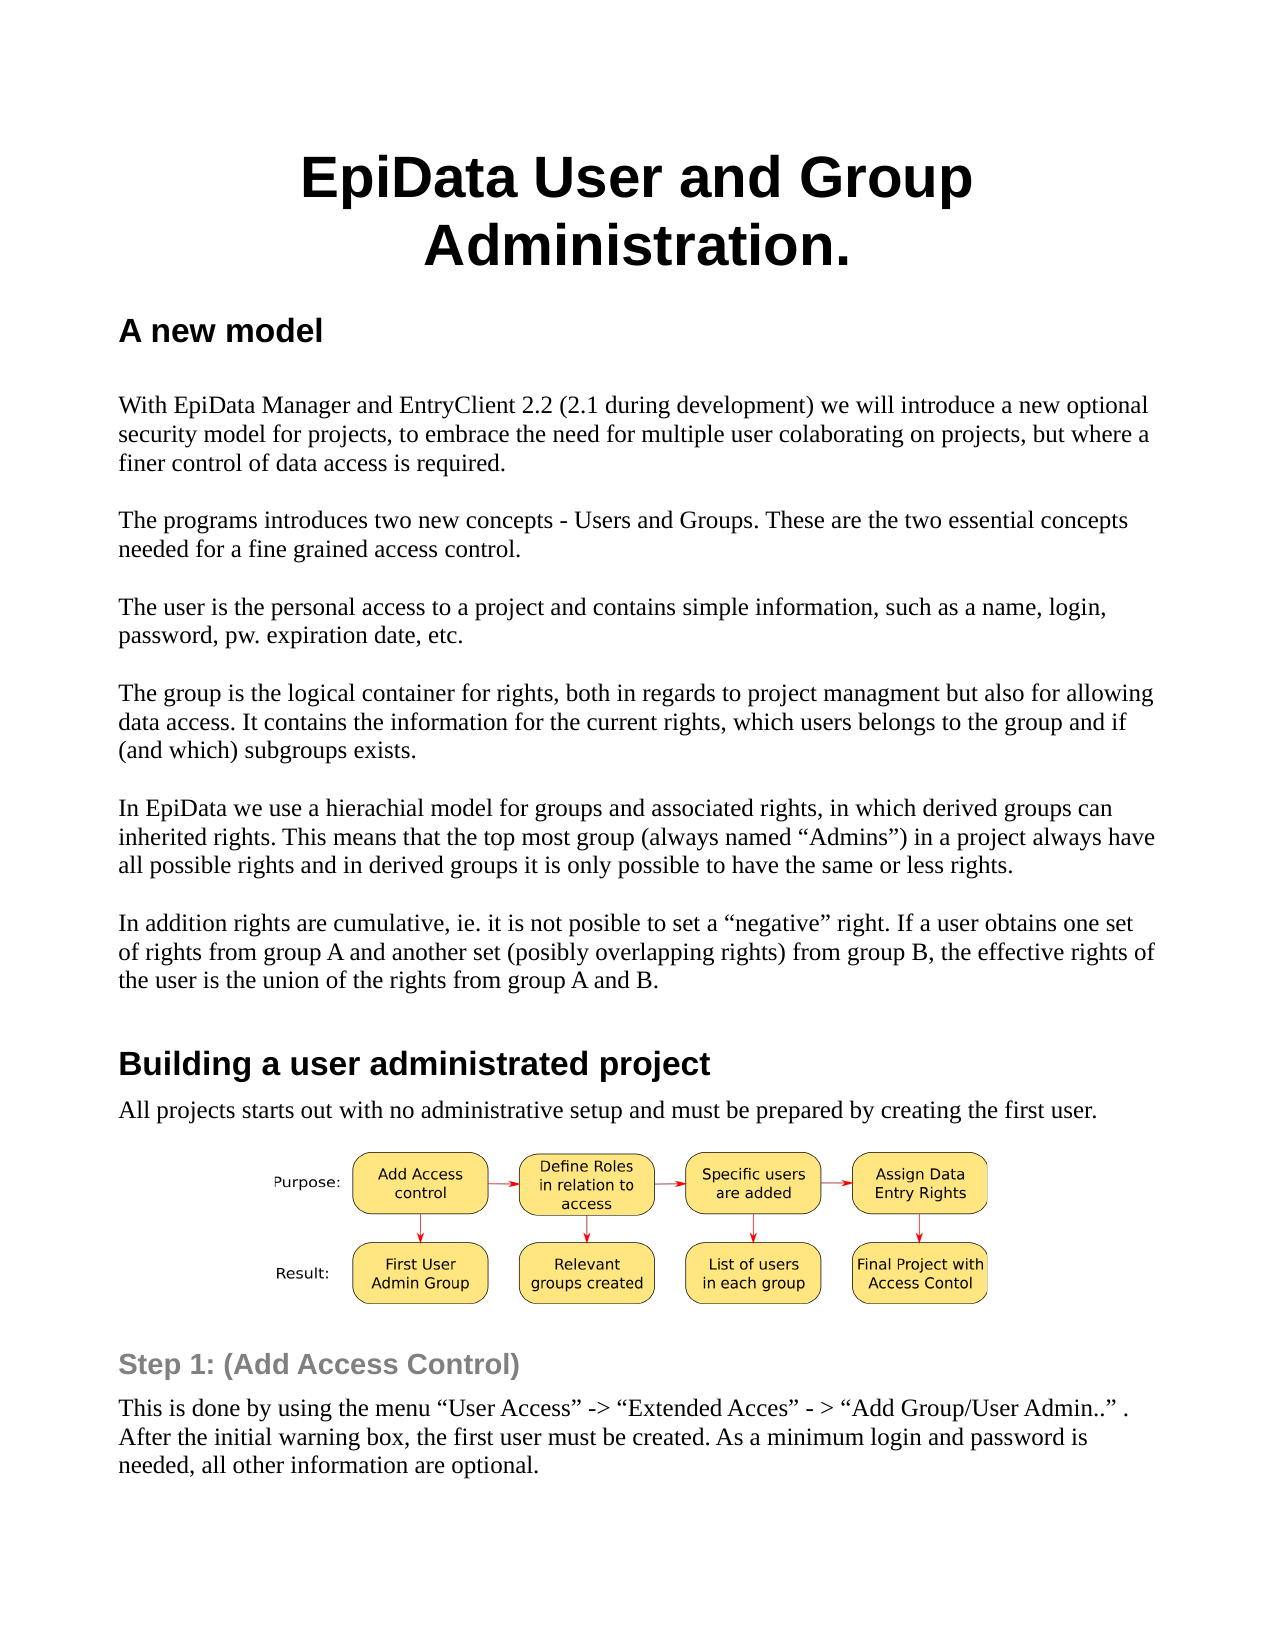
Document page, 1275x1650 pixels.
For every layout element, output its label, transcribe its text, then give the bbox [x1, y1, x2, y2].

subtitle A new model [118, 311, 1157, 349]
text In addition rights are cumulative, ie. it is not posible to set a “negative” right. If a user obtains one set of rights from group A and another set (posibly overlapping rights) from group B, the effective rights of the user is the union of the rights from group A and B. [118, 908, 1157, 994]
text All projects starts out with no administrative setup and must be prepared by creating the first user. [118, 1095, 1157, 1124]
picture [274, 1152, 988, 1304]
text With EpiData Manager and EntryClient 2.2 (2.1 during development) we will introduce a new optional security model for projects, to embrace the need for multiple user colaborating on projects, but where a finer control of data access is required. [118, 391, 1157, 477]
subtitle Building a user administrated project [118, 1044, 1157, 1082]
text The programs introduces two new concepts - Users and Groups. These are the two essential concepts needed for a fine grained access control. [118, 506, 1157, 563]
text The user is the personal access to a project and contains simple information, such as a name, login, password, pw. expiration date, etc. [118, 592, 1157, 649]
text The group is the logical container for rights, both in regards to project managment but also for allowing data access. It contains the information for the current rights, which users belongs to the group and if (and which) subgroups exists. [118, 678, 1157, 764]
text This is done by using the menu “User Access” -> “Extended Acces” - > “Add Group/User Admin..” . After the initial warning box, the first user must be created. As a minimum login and password is needed, all other information are optional. [118, 1393, 1157, 1479]
text In EpiData we use a hierachial model for groups and associated rights, in which derived groups can inherited rights. This means that the top most group (always named “Admins”) in a project always have all possible rights and in derived groups it is only possible to have the same or less rights. [118, 793, 1157, 879]
subtitle Step 1: (Add Access Control) [118, 1347, 1157, 1381]
title EpiData User and Group Administration. [118, 143, 1157, 277]
